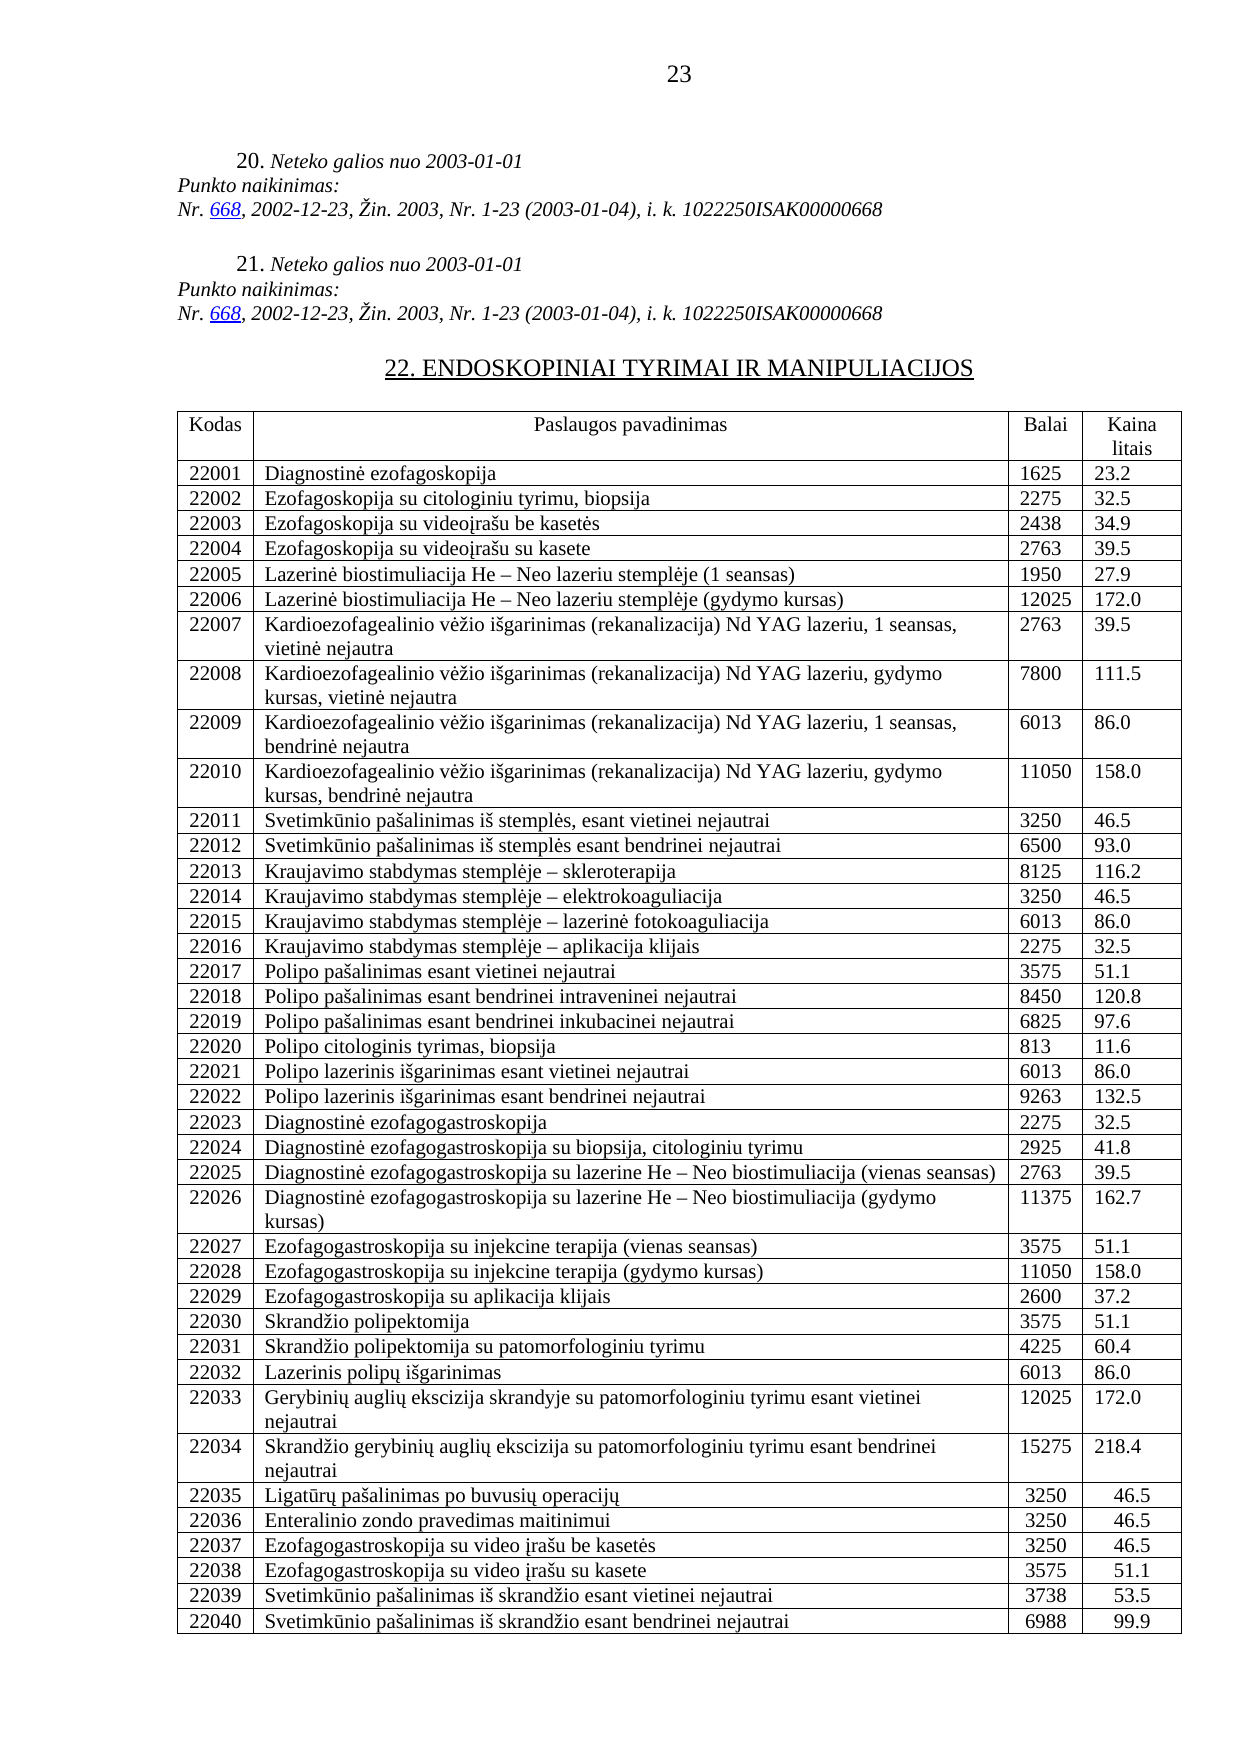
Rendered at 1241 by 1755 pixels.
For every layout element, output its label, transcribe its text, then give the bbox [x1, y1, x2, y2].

table_cell 3575 [1009, 1558, 1082, 1582]
table_cell 12025 [1009, 1385, 1082, 1433]
table_cell 2600 [1009, 1284, 1082, 1308]
table_cell 23.2 [1083, 461, 1181, 485]
table_cell Diagnostinė ezofagogastroskopija su lazerine He – Neo biostimuliacija (gydymo kursas) [254, 1185, 1008, 1233]
table_cell 11375 [1009, 1185, 1082, 1233]
table_cell 2763 [1009, 536, 1082, 560]
table_cell Kardioezofagealinio vėžio išgarinimas (rekanalizacija) Nd YAG lazeriu, gydymo kursas, bendrinė nejautra [254, 759, 1008, 807]
table_cell 22030 [178, 1309, 253, 1333]
table_cell 3250 [1009, 1483, 1082, 1507]
table_cell Kardioezofagealinio vėžio išgarinimas (rekanalizacija) Nd YAG lazeriu, 1 seansas, vietinė nejautra [254, 612, 1008, 660]
table_cell 6013 [1009, 1360, 1082, 1384]
table_cell Lazerinis polipų išgarinimas [254, 1360, 1008, 1384]
text Nr. 668, 2002-12-23, Žin. 2003, Nr. 1-23 (2003-01-04), i. k. 1022250ISAK00000668 [177, 301, 1181, 324]
table_cell 2275 [1009, 934, 1082, 958]
table_cell Ezofagogastroskopija su video įrašu be kasetės [254, 1533, 1008, 1557]
table_cell 46.5 [1083, 1533, 1181, 1557]
table_cell 22026 [178, 1185, 253, 1233]
table_cell 86.0 [1083, 1360, 1181, 1384]
text Punkto naikinimas: [177, 276, 1181, 301]
text 22. ENDOSKOPINIAI TYRIMAI IR MANIPULIACIJOS [177, 353, 1181, 382]
table_header Kaina litais [1083, 412, 1181, 460]
table_cell 22007 [178, 612, 253, 660]
text 20. Neteko galios nuo 2003-01-01 [177, 147, 1181, 173]
table_cell Polipo pašalinimas esant bendrinei inkubacinei nejautrai [254, 1009, 1008, 1033]
table_cell 11.6 [1083, 1034, 1181, 1058]
table_cell 22002 [178, 486, 253, 510]
table_cell 2275 [1009, 486, 1082, 510]
table_cell Kraujavimo stabdymas stemplėje – elektrokoaguliacija [254, 884, 1008, 908]
table_cell 120.8 [1083, 984, 1181, 1008]
table_cell Diagnostinė ezofagogastroskopija [254, 1110, 1008, 1134]
table_cell 1625 [1009, 461, 1082, 485]
table_header Balai [1009, 412, 1082, 460]
table_cell 22033 [178, 1385, 253, 1433]
table_cell 22039 [178, 1584, 253, 1607]
table_cell 22004 [178, 536, 253, 560]
table_cell 8450 [1009, 984, 1082, 1008]
table_header Paslaugos pavadinimas [254, 412, 1008, 460]
table_cell 6013 [1009, 909, 1082, 933]
table_cell 132.5 [1083, 1085, 1181, 1108]
table_cell Skrandžio gerybinių auglių ekscizija su patomorfologiniu tyrimu esant bendrinei nejautrai [254, 1434, 1008, 1482]
table_cell 158.0 [1083, 1259, 1181, 1283]
table_cell Svetimkūnio pašalinimas iš stemplės esant bendrinei nejautrai [254, 834, 1008, 857]
table_cell 99.9 [1083, 1609, 1181, 1633]
table_cell 22038 [178, 1558, 253, 1582]
table_cell 60.4 [1083, 1335, 1181, 1358]
table_cell 2925 [1009, 1135, 1082, 1159]
table_cell 34.9 [1083, 511, 1181, 535]
table_cell 172.0 [1083, 1385, 1181, 1433]
table_cell 158.0 [1083, 759, 1181, 807]
table_cell 22037 [178, 1533, 253, 1557]
table_cell Svetimkūnio pašalinimas iš stemplės, esant vietinei nejautrai [254, 808, 1008, 832]
table_cell 22017 [178, 959, 253, 983]
table_cell 22006 [178, 587, 253, 611]
table_cell 162.7 [1083, 1185, 1181, 1233]
table_cell Diagnostinė ezofagogastroskopija su lazerine He – Neo biostimuliacija (vienas seansas) [254, 1160, 1008, 1184]
table_cell 22040 [178, 1609, 253, 1633]
table_cell 86.0 [1083, 710, 1181, 758]
table_cell 6500 [1009, 834, 1082, 857]
table_cell Kraujavimo stabdymas stemplėje – skleroterapija [254, 859, 1008, 883]
table_cell Polipo citologinis tyrimas, biopsija [254, 1034, 1008, 1058]
table_cell 2275 [1009, 1110, 1082, 1134]
table_cell Polipo lazerinis išgarinimas esant vietinei nejautrai [254, 1059, 1008, 1083]
table_cell 22024 [178, 1135, 253, 1159]
table_cell 7800 [1009, 661, 1082, 709]
text Punkto naikinimas: [177, 173, 1181, 197]
table_cell 22031 [178, 1335, 253, 1358]
table_cell 2763 [1009, 612, 1082, 660]
table_cell Kardioezofagealinio vėžio išgarinimas (rekanalizacija) Nd YAG lazeriu, 1 seansas, bendrinė nejautra [254, 710, 1008, 758]
table_cell 218.4 [1083, 1434, 1181, 1482]
table_cell 116.2 [1083, 859, 1181, 883]
table_cell 22015 [178, 909, 253, 933]
table_cell 46.5 [1083, 1508, 1181, 1532]
table_cell Skrandžio polipektomija su patomorfologiniu tyrimu [254, 1335, 1008, 1358]
table_cell 39.5 [1083, 1160, 1181, 1184]
table_cell Polipo pašalinimas esant vietinei nejautrai [254, 959, 1008, 983]
table_cell 39.5 [1083, 536, 1181, 560]
table_cell 22021 [178, 1059, 253, 1083]
table_cell Ezofagoskopija su videoįrašu su kasete [254, 536, 1008, 560]
table_cell Ezofagogastroskopija su video įrašu su kasete [254, 1558, 1008, 1582]
table_cell 51.1 [1083, 1558, 1181, 1582]
table_cell 22003 [178, 511, 253, 535]
text 21. Neteko galios nuo 2003-01-01 [177, 250, 1181, 276]
table_cell Polipo pašalinimas esant bendrinei intraveninei nejautrai [254, 984, 1008, 1008]
table_cell 22008 [178, 661, 253, 709]
table_cell 22020 [178, 1034, 253, 1058]
table_cell 6013 [1009, 710, 1082, 758]
table_cell 22013 [178, 859, 253, 883]
table_cell 22010 [178, 759, 253, 807]
table_cell 22012 [178, 834, 253, 857]
table_cell 32.5 [1083, 1110, 1181, 1134]
table_cell 53.5 [1083, 1584, 1181, 1607]
table_cell 2763 [1009, 1160, 1082, 1184]
table_cell 11050 [1009, 759, 1082, 807]
table_cell 3575 [1009, 1309, 1082, 1333]
table_cell 6825 [1009, 1009, 1082, 1033]
table_cell 22019 [178, 1009, 253, 1033]
table_cell 3575 [1009, 1234, 1082, 1258]
table_cell Ezofagoskopija su videoįrašu be kasetės [254, 511, 1008, 535]
table_cell 12025 [1009, 587, 1082, 611]
table_cell 15275 [1009, 1434, 1082, 1482]
table_cell 813 [1009, 1034, 1082, 1058]
table_cell 8125 [1009, 859, 1082, 883]
table_cell 22035 [178, 1483, 253, 1507]
table_cell Ezofagogastroskopija su aplikacija klijais [254, 1284, 1008, 1308]
table_cell Polipo lazerinis išgarinimas esant bendrinei nejautrai [254, 1085, 1008, 1108]
table_cell 2438 [1009, 511, 1082, 535]
table_cell 22032 [178, 1360, 253, 1384]
table_cell 3250 [1009, 808, 1082, 832]
table_cell 37.2 [1083, 1284, 1181, 1308]
table_cell 22018 [178, 984, 253, 1008]
table_cell 22005 [178, 561, 253, 586]
table_cell 22034 [178, 1434, 253, 1482]
table_cell 3738 [1009, 1584, 1082, 1607]
table_cell 22036 [178, 1508, 253, 1532]
table_cell 1950 [1009, 561, 1082, 586]
table_cell Svetimkūnio pašalinimas iš skrandžio esant vietinei nejautrai [254, 1584, 1008, 1607]
table_cell 3250 [1009, 1533, 1082, 1557]
table_cell 3575 [1009, 959, 1082, 983]
table_cell 11050 [1009, 1259, 1082, 1283]
table_cell 97.6 [1083, 1009, 1181, 1033]
table_cell 46.5 [1083, 808, 1181, 832]
table_cell 22025 [178, 1160, 253, 1184]
table_cell Lazerinė biostimuliacija He – Neo lazeriu stemplėje (1 seansas) [254, 561, 1008, 586]
text Nr. 668, 2002-12-23, Žin. 2003, Nr. 1-23 (2003-01-04), i. k. 1022250ISAK00000668 [177, 197, 1181, 221]
table_cell 22029 [178, 1284, 253, 1308]
table_cell 22022 [178, 1085, 253, 1108]
table_cell Kraujavimo stabdymas stemplėje – lazerinė fotokoaguliacija [254, 909, 1008, 933]
table_cell Gerybinių auglių ekscizija skrandyje su patomorfologiniu tyrimu esant vietinei nejautrai [254, 1385, 1008, 1433]
table_cell Enteralinio zondo pravedimas maitinimui [254, 1508, 1008, 1532]
table_cell 32.5 [1083, 934, 1181, 958]
table_cell 27.9 [1083, 561, 1181, 586]
table_cell Ezofagogastroskopija su injekcine terapija (gydymo kursas) [254, 1259, 1008, 1283]
table_cell 41.8 [1083, 1135, 1181, 1159]
table_cell 22009 [178, 710, 253, 758]
table_cell Diagnostinė ezofagogastroskopija su biopsija, citologiniu tyrimu [254, 1135, 1008, 1159]
table_cell 22028 [178, 1259, 253, 1283]
table_cell 6013 [1009, 1059, 1082, 1083]
table_cell Ezofagoskopija su citologiniu tyrimu, biopsija [254, 486, 1008, 510]
table_cell 22023 [178, 1110, 253, 1134]
table_cell 46.5 [1083, 884, 1181, 908]
table_cell Diagnostinė ezofagoskopija [254, 461, 1008, 485]
table_cell 39.5 [1083, 612, 1181, 660]
table_cell 86.0 [1083, 909, 1181, 933]
table_cell Ezofagogastroskopija su injekcine terapija (vienas seansas) [254, 1234, 1008, 1258]
table_cell 86.0 [1083, 1059, 1181, 1083]
table_cell Kardioezofagealinio vėžio išgarinimas (rekanalizacija) Nd YAG lazeriu, gydymo kursas, vietinė nejautra [254, 661, 1008, 709]
table_header Kodas [178, 412, 253, 460]
table_cell Svetimkūnio pašalinimas iš skrandžio esant bendrinei nejautrai [254, 1609, 1008, 1633]
table_cell 93.0 [1083, 834, 1181, 857]
table_cell 22001 [178, 461, 253, 485]
table_cell 51.1 [1083, 1234, 1181, 1258]
table_cell 172.0 [1083, 587, 1181, 611]
table_cell Kraujavimo stabdymas stemplėje – aplikacija klijais [254, 934, 1008, 958]
table_cell 32.5 [1083, 486, 1181, 510]
table_cell 22014 [178, 884, 253, 908]
table_cell Ligatūrų pašalinimas po buvusių operacijų [254, 1483, 1008, 1507]
table_cell 22016 [178, 934, 253, 958]
table_cell 3250 [1009, 884, 1082, 908]
table_cell Lazerinė biostimuliacija He – Neo lazeriu stemplėje (gydymo kursas) [254, 587, 1008, 611]
table_cell 9263 [1009, 1085, 1082, 1108]
table_cell 22011 [178, 808, 253, 832]
table_cell 4225 [1009, 1335, 1082, 1358]
table_cell Skrandžio polipektomija [254, 1309, 1008, 1333]
table_cell 22027 [178, 1234, 253, 1258]
table_cell 6988 [1009, 1609, 1082, 1633]
table_cell 111.5 [1083, 661, 1181, 709]
table_cell 51.1 [1083, 959, 1181, 983]
table_cell 46.5 [1083, 1483, 1181, 1507]
table_cell 3250 [1009, 1508, 1082, 1532]
table_cell 51.1 [1083, 1309, 1181, 1333]
